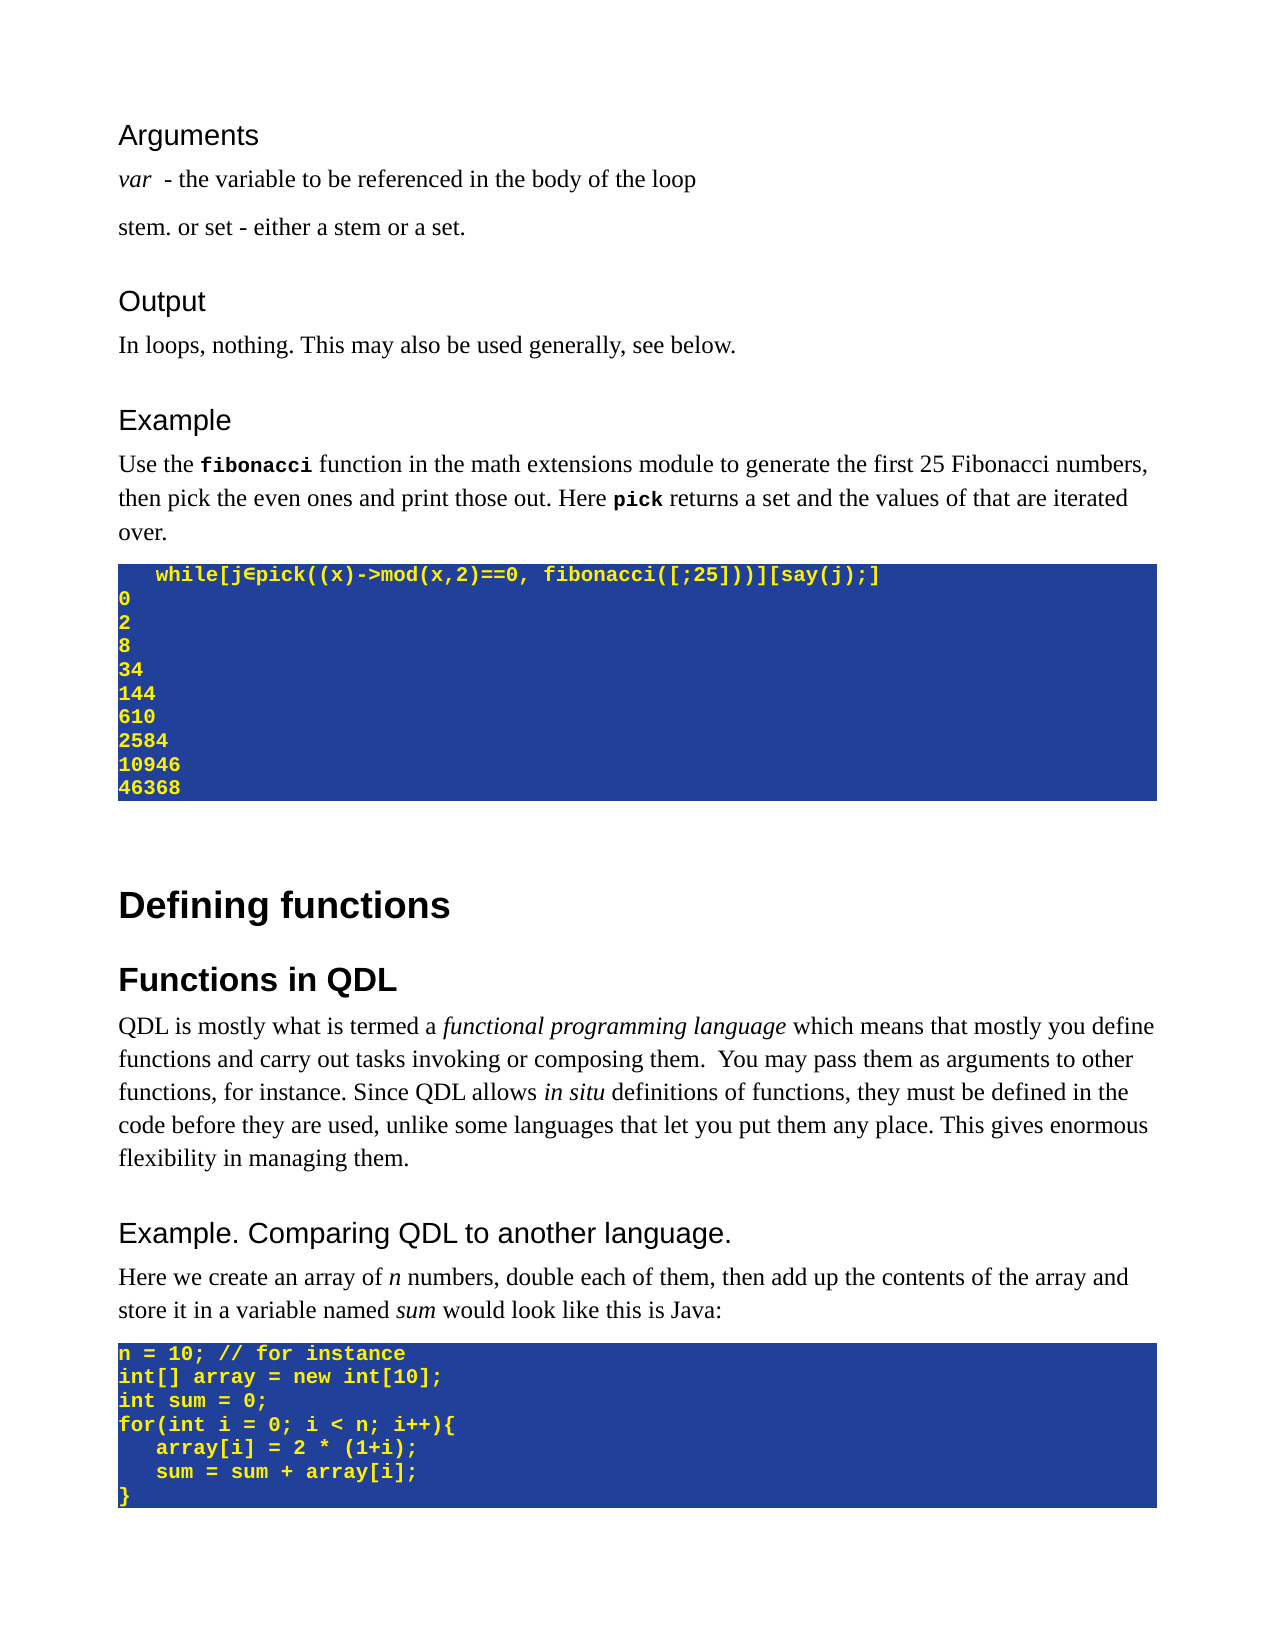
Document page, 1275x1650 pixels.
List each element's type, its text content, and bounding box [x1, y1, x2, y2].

text array[i] = 2 * (1+i); [118, 1437, 1157, 1461]
subtitle Output [118, 284, 1157, 318]
text 2584 [118, 730, 1157, 753]
text 2 [118, 612, 1157, 635]
text Here we create an array of n numbers, double each of them, then add up the contents of the array and store it in a variable named sum would look like this is Java: [118, 1262, 1157, 1324]
text 144 [118, 683, 1157, 706]
subtitle Example. Comparing QDL to another language. [118, 1216, 1157, 1250]
text 10946 [118, 753, 1157, 777]
text int[] array = new int[10]; [118, 1366, 1157, 1390]
text stem. or set - either a stem or a set. [118, 212, 1157, 241]
text 610 [118, 706, 1157, 730]
text 34 [118, 659, 1157, 683]
subtitle Example [118, 403, 1157, 437]
text n = 10; // for instance [118, 1343, 1157, 1366]
text sum = sum + array[i]; [118, 1461, 1157, 1485]
text Use the fibonacci function in the math extensions module to generate the first 25 Fibonacci numbers, then pick the even ones and print those out. Here pick returns a set and the values of that are iterated over. [118, 449, 1157, 546]
text for(int i = 0; i < n; i++){ [118, 1414, 1157, 1437]
subtitle Defining functions [118, 883, 1157, 927]
text 0 [118, 588, 1157, 612]
subtitle Arguments [118, 118, 1157, 152]
text while[j∈pick((x)->mod(x,2)==0, fibonacci([;25]))][say(j);] [118, 564, 1157, 588]
text In loops, nothing. This may also be used generally, see below. [118, 330, 1157, 359]
text 8 [118, 635, 1157, 659]
text } [118, 1485, 1157, 1508]
text 46368 [118, 777, 1157, 801]
text QDL is mostly what is termed a functional programming language which means that mostly you define functions and carry out tasks invoking or composing them. You may pass them as arguments to other functions, for instance. Since QDL allows in situ definitions of functions, they must be defined in the code before they are used, unlike some languages that let you put them any place. This gives enormous flexibility in managing them. [118, 1011, 1157, 1172]
subtitle Functions in QDL [118, 960, 1157, 999]
text int sum = 0; [118, 1390, 1157, 1414]
text var - the variable to be referenced in the body of the loop [118, 164, 1157, 193]
